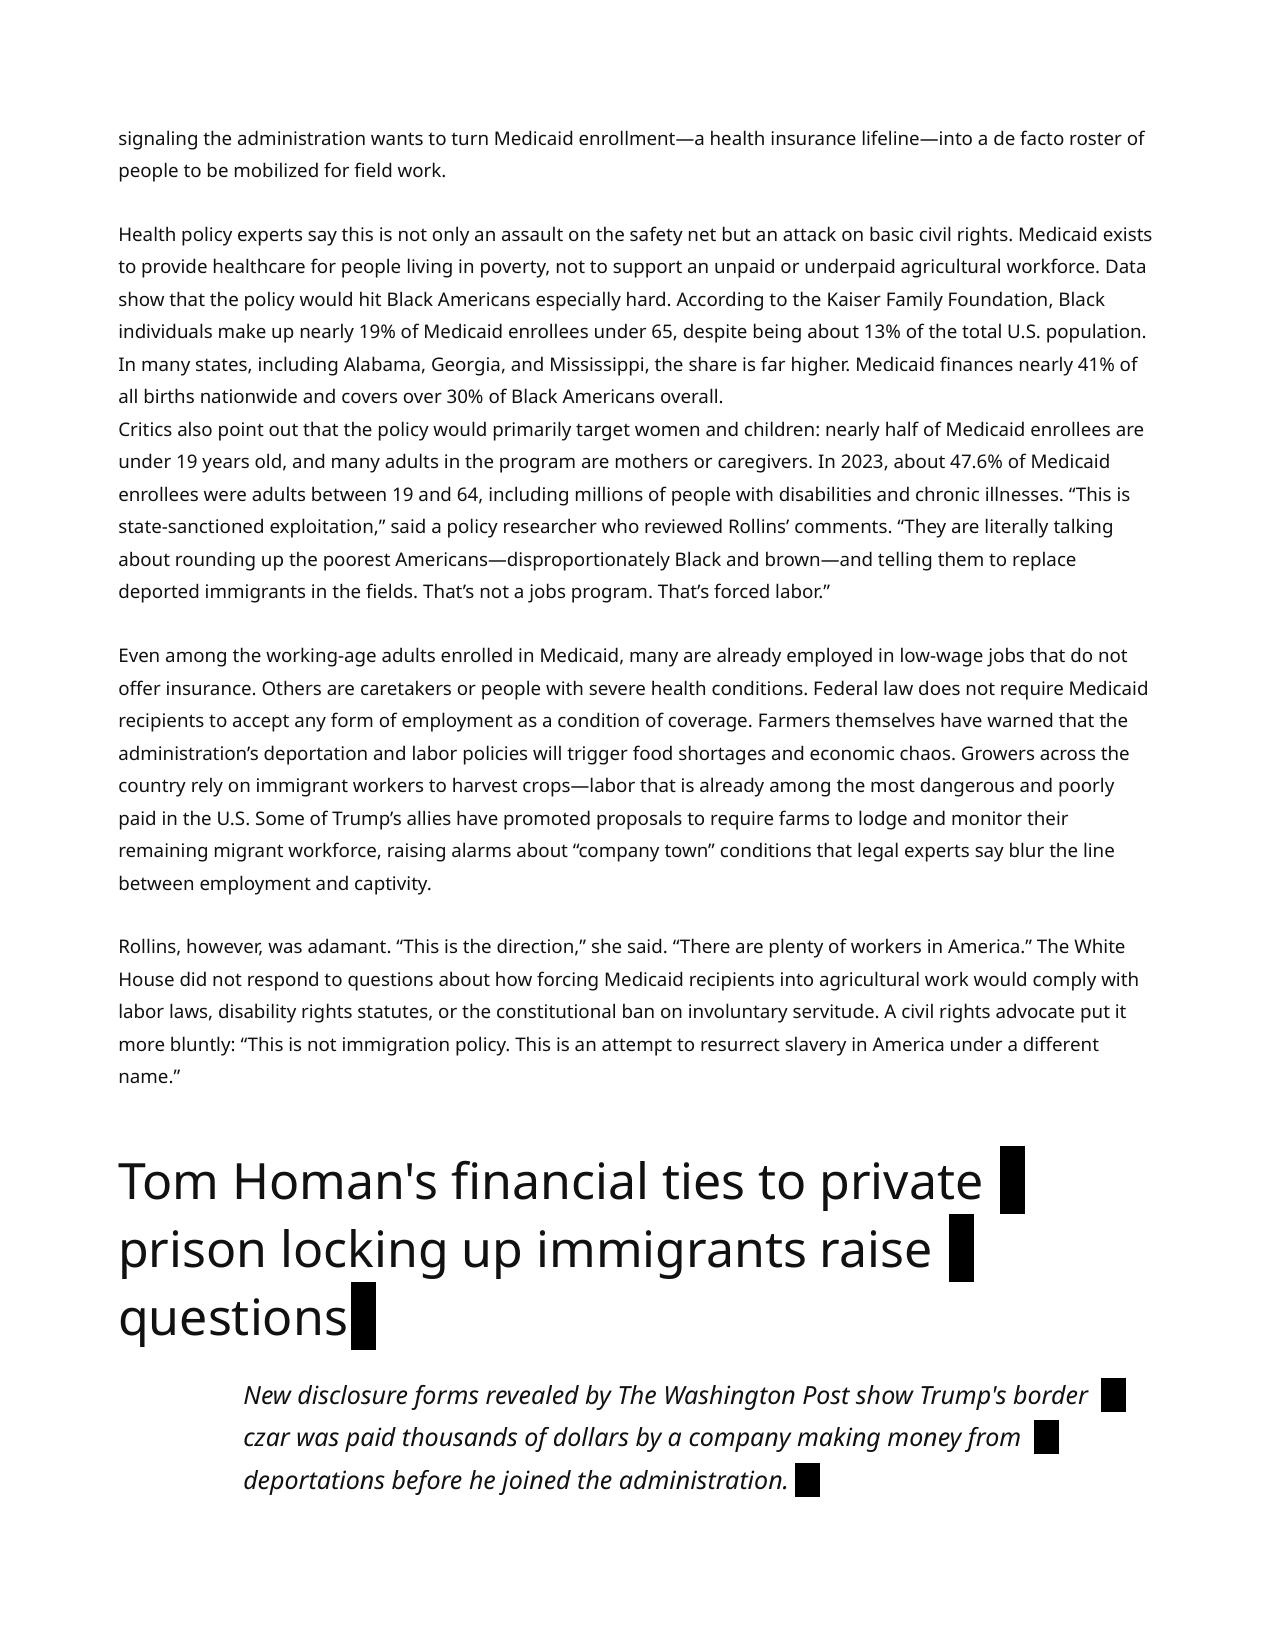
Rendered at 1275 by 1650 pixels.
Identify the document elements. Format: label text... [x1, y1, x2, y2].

text New disclosure forms revealed by The Washington Post show Trump's border czar was paid thousands of dollars by a company making money from deportations before he joined the administration. [243, 1377, 1157, 1497]
subtitle Tom Homan's financial ties to private prison locking up immigrants raise questions [118, 1146, 1157, 1350]
text Health policy experts say this is not only an assault on the safety net but an attack on basic civil rights. Medicaid exists to provide healthcare for people living in poverty, not to support an unpaid or underpaid agricultural workforce. Data show that the policy would hit Black Americans especially hard. According to the Kaiser Family Foundation, Black individuals make up nearly 19% of Medicaid enrollees under 65, despite being about 13% of the total U.S. population. In many states, including Alabama, Georgia, and Mississippi, the share is far higher. Medicaid finances nearly 41% of all births nationwide and covers over 30% of Black Americans overall. [118, 214, 1157, 409]
text signaling the administration wants to turn Medicaid enrollment—a health insurance lifeline—into a de facto roster of people to be mobilized for field work. [118, 118, 1157, 183]
text Even among the working-age adults enrolled in Medicaid, many are already employed in low-wage jobs that do not offer insurance. Others are caretakers or people with severe health conditions. Federal law does not require Medicaid recipients to accept any form of employment as a condition of coverage. Farmers themselves have warned that the administration’s deportation and labor policies will trigger food shortages and economic chaos. Growers across the country rely on immigrant workers to harvest crops—labor that is already among the most dangerous and poorly paid in the U.S. Some of Trump’s allies have promoted proposals to require farms to lodge and monitor their remaining migrant workforce, raising alarms about “company town” conditions that legal experts say blur the line between employment and captivity. [118, 636, 1157, 896]
text Critics also point out that the policy would primarily target women and children: nearly half of Medicaid enrollees are under 19 years old, and many adults in the program are mothers or caregivers. In 2023, about 47.6% of Medicaid enrollees were adults between 19 and 64, including millions of people with disabilities and chronic illnesses. “This is state-sanctioned exploitation,” said a policy researcher who reviewed Rollins’ comments. “They are literally talking about rounding up the poorest Americans—disproportionately Black and brown—and telling them to replace deported immigrants in the fields. That’s not a jobs program. That’s forced labor.” [118, 409, 1157, 604]
text Rollins, however, was adamant. “This is the direction,” she said. “There are plenty of workers in America.” The White House did not respond to questions about how forcing Medicaid recipients into agricultural work would comply with labor laws, disability rights statutes, or the constitutional ban on involuntary servitude. A civil rights advocate put it more bluntly: “This is not immigration policy. This is an attempt to resurrect slavery in America under a different name.” [118, 927, 1157, 1089]
